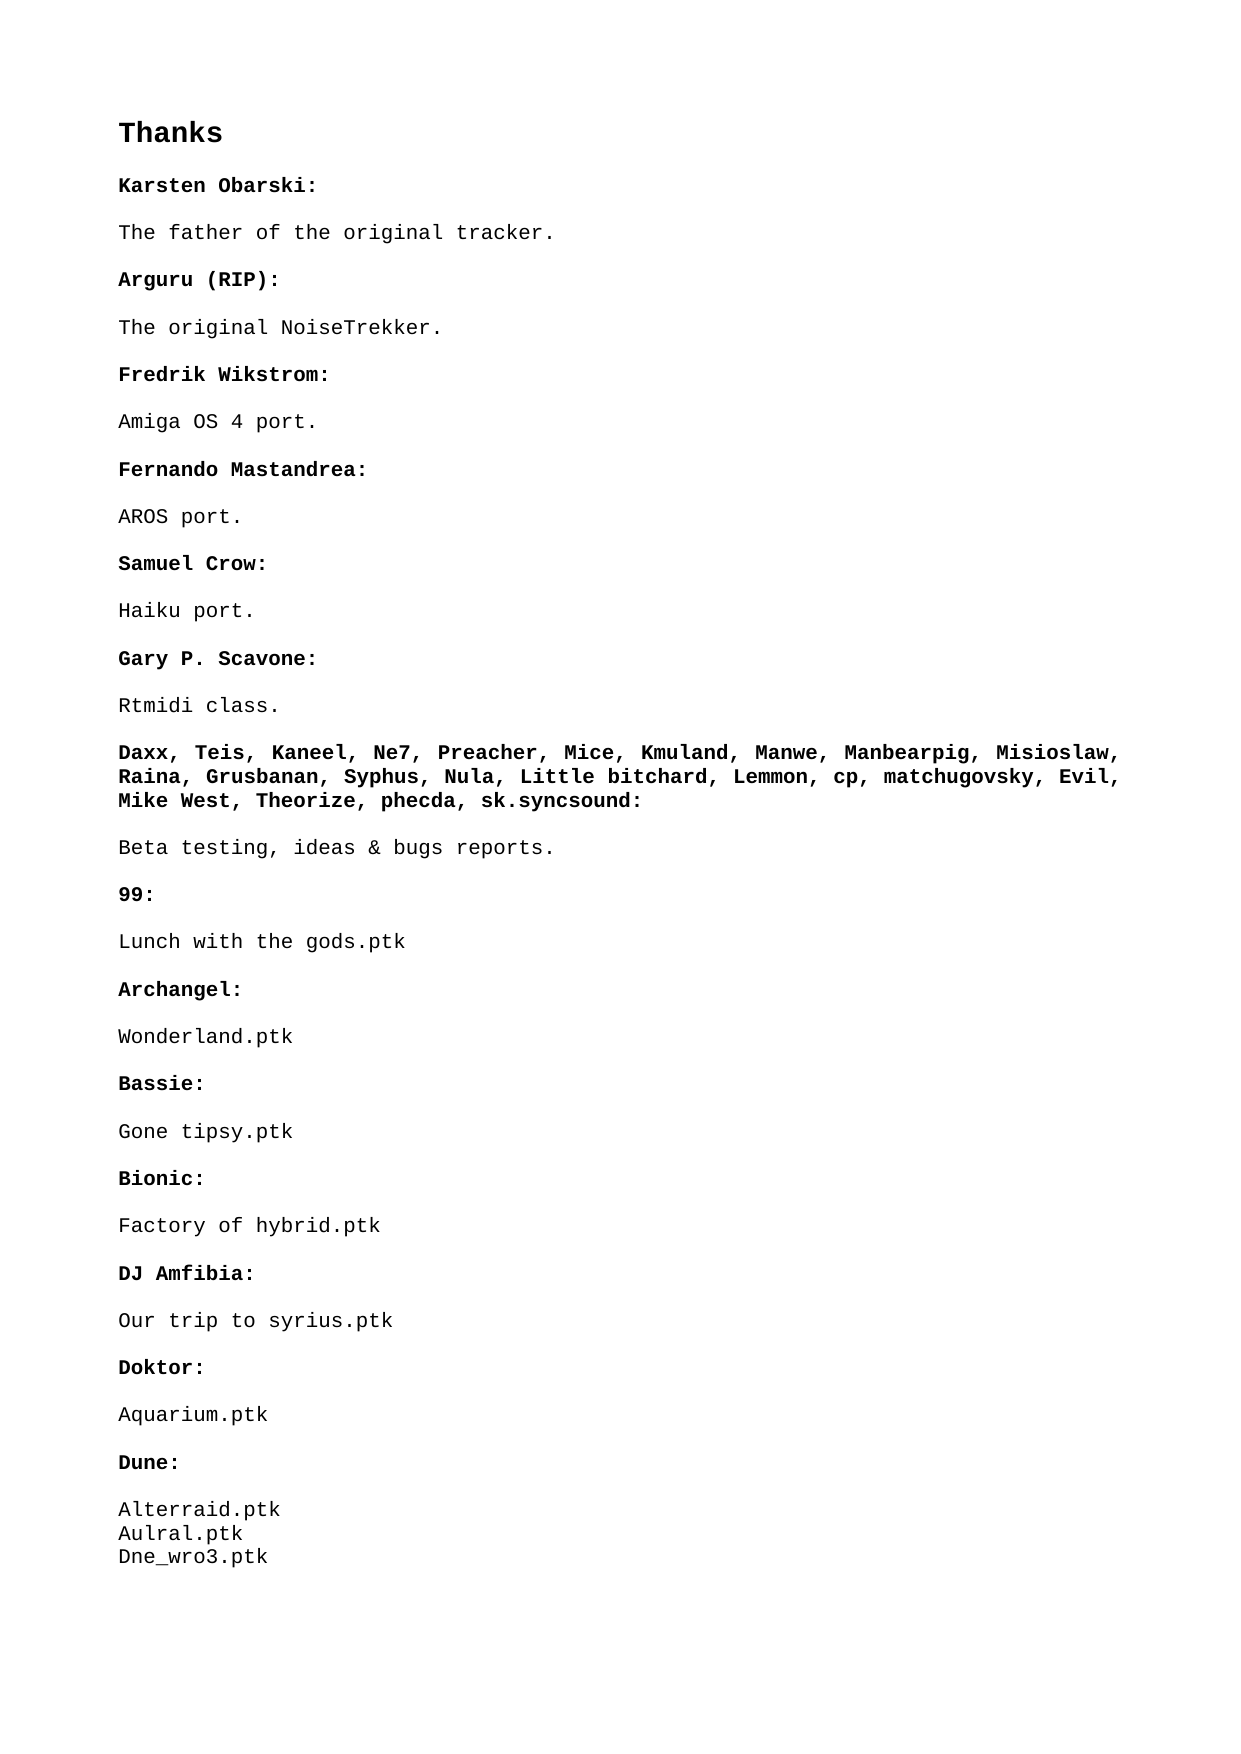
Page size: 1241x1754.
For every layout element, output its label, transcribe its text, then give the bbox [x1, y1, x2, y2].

text Haiku port. [118, 600, 1122, 624]
text Karsten Obarski: [118, 175, 1122, 198]
text Arguru (RIP): [118, 269, 1122, 293]
text Rtmidi class. [118, 695, 1122, 719]
text Bionic: [118, 1168, 1122, 1192]
text Samuel Crow: [118, 553, 1122, 577]
text Gone tipsy.ptk [118, 1121, 1122, 1144]
text Lunch with the gods.ptk [118, 931, 1122, 955]
text AROS port. [118, 506, 1122, 529]
text Amiga OS 4 port. [118, 411, 1122, 435]
text Factory of hybrid.ptk [118, 1215, 1122, 1239]
text Daxx, Teis, Kaneel, Ne7, Preacher, Mice, Kmuland, Manwe, Manbearpig, Misioslaw, Raina, Grusbanan, Syphus, Nula, Little bitchard, Lemmon, cp, matchugovsky, Evil, Mike West, Theorize, phecda, sk.syncsound: [118, 742, 1122, 813]
text DJ Amfibia: [118, 1262, 1122, 1286]
text Dune: [118, 1452, 1122, 1475]
text Wonderland.ptk [118, 1026, 1122, 1050]
text Alterraid.ptk [118, 1499, 1122, 1523]
text Thanks [118, 118, 1122, 151]
text The father of the original tracker. [118, 222, 1122, 246]
text Beta testing, ideas & bugs reports. [118, 837, 1122, 861]
text The original NoiseTrekker. [118, 317, 1122, 340]
text Our trip to syrius.ptk [118, 1310, 1122, 1333]
text Aquarium.ptk [118, 1404, 1122, 1428]
text Fredrik Wikstrom: [118, 364, 1122, 388]
text 99: [118, 884, 1122, 908]
text Archangel: [118, 979, 1122, 1002]
text Doktor: [118, 1357, 1122, 1381]
text Bassie: [118, 1073, 1122, 1097]
text Gary P. Scavone: [118, 648, 1122, 671]
text Fernando Mastandrea: [118, 458, 1122, 482]
text Aulral.ptk [118, 1523, 1122, 1546]
text Dne_wro3.ptk [118, 1546, 1122, 1570]
